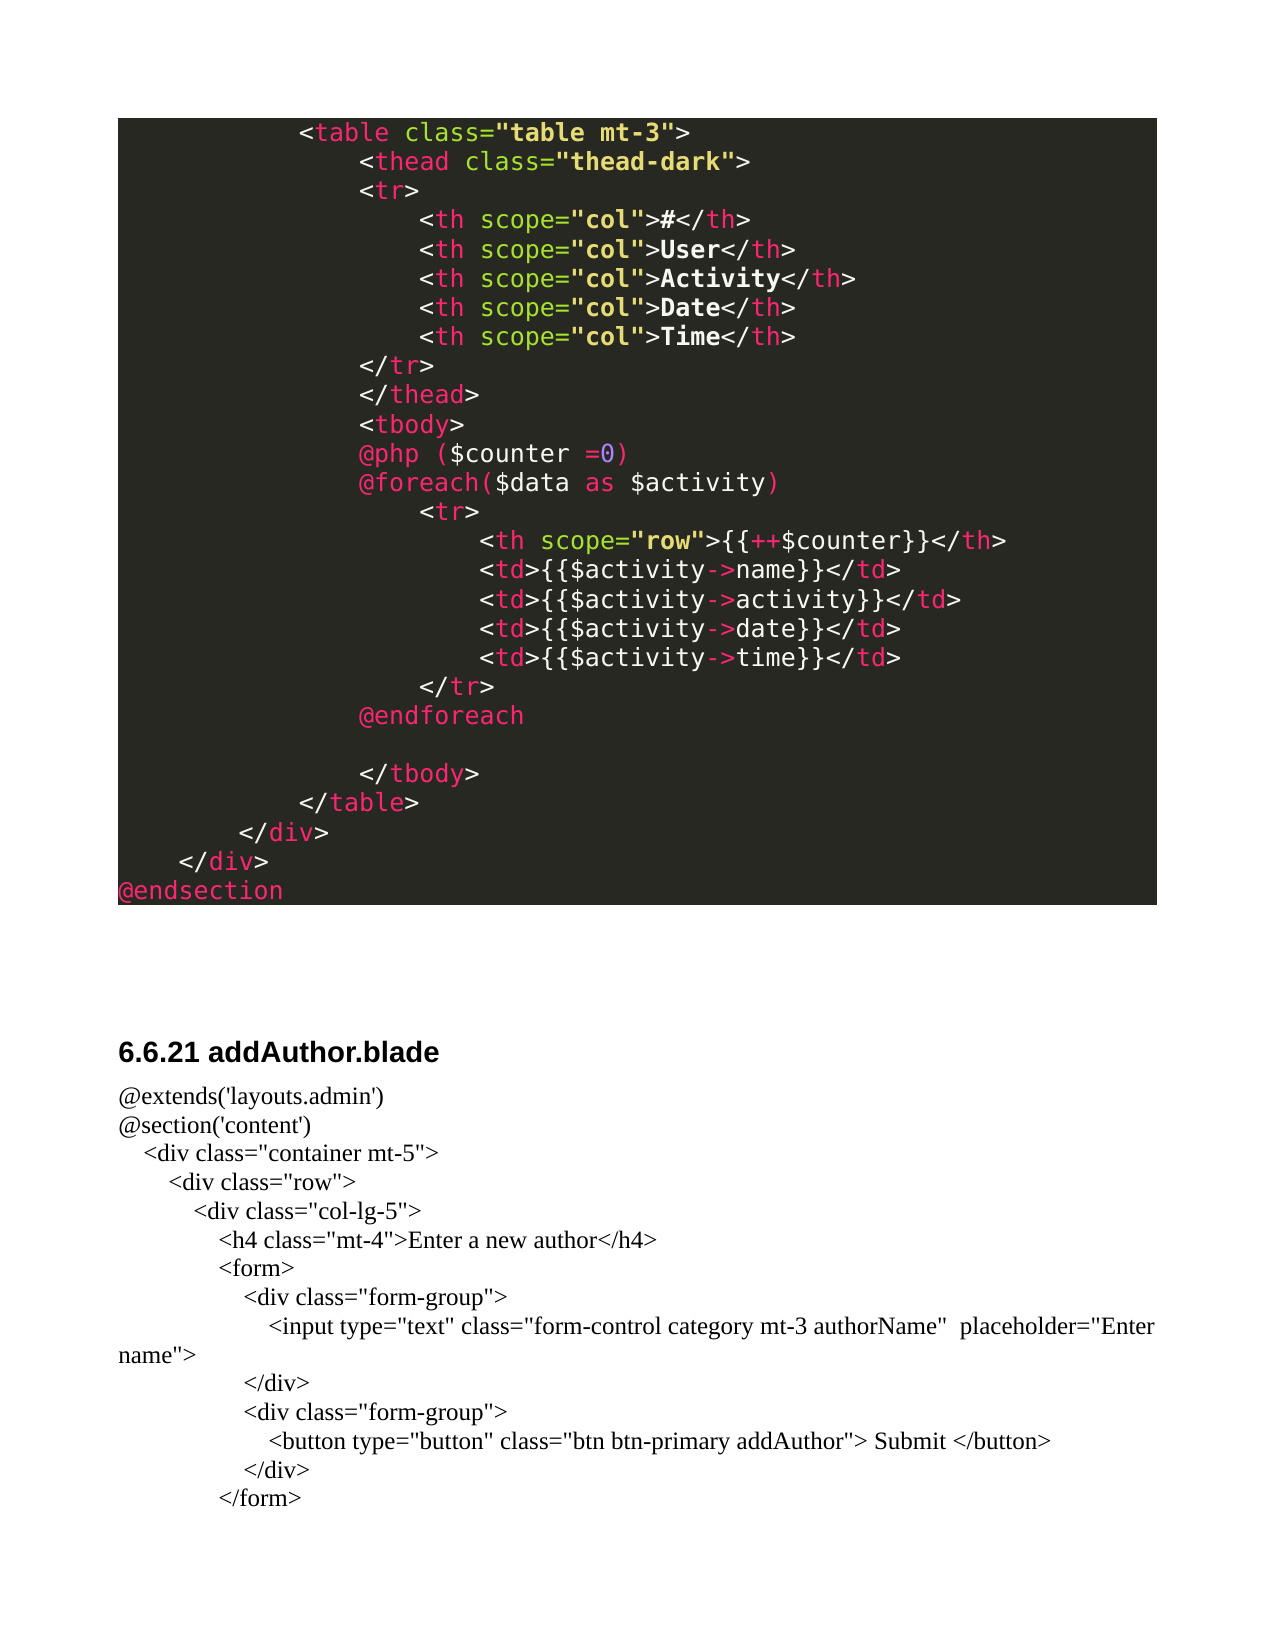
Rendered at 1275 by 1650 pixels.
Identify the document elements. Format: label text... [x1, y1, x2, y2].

text @section('content') [118, 1110, 1157, 1138]
text <h4 class="mt-4">Enter a new author</h4> [118, 1225, 1157, 1253]
text </form> [118, 1483, 1157, 1512]
text <input type="text" class="form-control category mt-3 authorName" placeholder="Enter name"> [118, 1311, 1157, 1368]
text <form> [118, 1253, 1157, 1282]
text <table class="table mt-3"> <thead class="thead-dark"> <tr> <th scope="col">#</th> <th scope="col">User</th> <th scope="col">Activity</th> <th scope="col">Date</th> <th scope="col">Time</th> </tr> </thead> <tbody> @php ($counter =0) @foreach($data as $activity) <tr> <th scope="row">{{++$counter}}</th> <td>{{$activity->name}}</td> <td>{{$activity->activity}}</td> <td>{{$activity->date}}</td> <td>{{$activity->time}}</td> </tr> @endforeach </tbody> </table> </div> </div> @endsection [118, 118, 1157, 905]
text <div class="form-group"> [118, 1397, 1157, 1426]
text <div class="container mt-5"> [118, 1138, 1157, 1167]
text </div> [118, 1455, 1157, 1483]
text <button type="button" class="btn btn-primary addAuthor"> Submit </button> [118, 1426, 1157, 1455]
text <div class="form-group"> [118, 1282, 1157, 1311]
text <div class="col-lg-5"> [118, 1196, 1157, 1225]
subtitle 6.6.21 addAuthor.blade [118, 1035, 1157, 1068]
text @extends('layouts.admin') [118, 1081, 1157, 1110]
text </div> [118, 1368, 1157, 1397]
text <div class="row"> [118, 1167, 1157, 1196]
